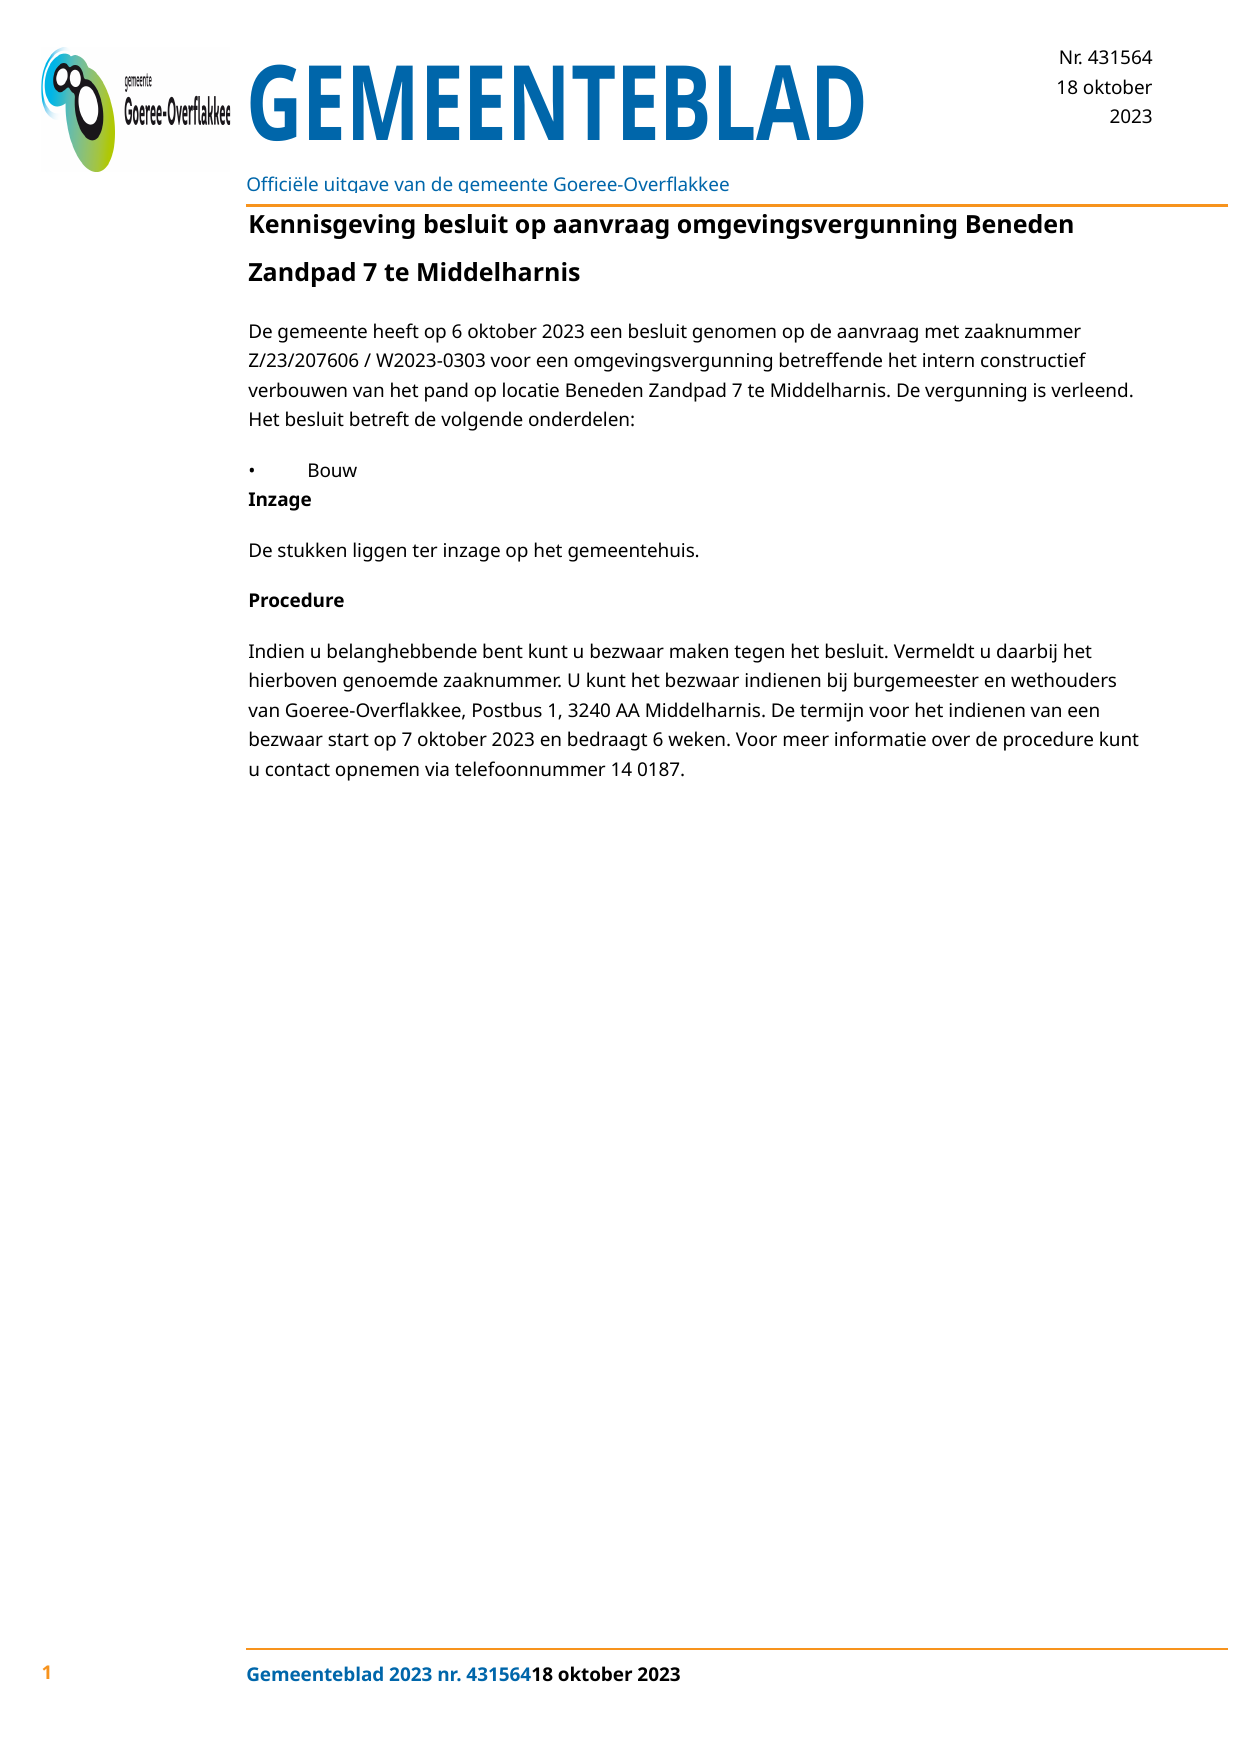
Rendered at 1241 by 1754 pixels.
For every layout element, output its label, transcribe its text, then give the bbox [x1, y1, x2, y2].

text Kennisgeving besluit op aanvraag omgevingsvergunning Beneden Zandpad 7 te Middelharnis [248, 207, 1152, 288]
text Indien u belanghebbende bent kunt u bezwaar maken tegen het besluit. Vermeldt u daarbij het hierboven genoemde zaaknummer. U kunt het bezwaar indienen bij burgemeester en wethouders van Goeree-Overflakkee, Postbus 1, 3240 AA Middelharnis. De termijn voor het indienen van een bezwaar start op 7 oktober 2023 en bedraagt 6 weken. Voor meer informatie over de procedure kunt u contact opnemen via telefoonnummer 14 0187. [248, 638, 1152, 782]
text Procedure [248, 587, 1152, 613]
picture [41, 47, 231, 172]
list Bouw [248, 457, 1152, 483]
text Inzage [248, 487, 1152, 512]
text De stukken liggen ter inzage op het gemeentehuis. [248, 537, 1152, 563]
text De gemeente heeft op 6 oktober 2023 een besluit genomen op de aanvraag met zaaknummer Z/23/207606 / W2023-0303 voor een omgevingsvergunning betreffende het intern constructief verbouwen van het pand op locatie Beneden Zandpad 7 te Middelharnis. De vergunning is verleend. Het besluit betreft de volgende onderdelen: [248, 318, 1152, 432]
